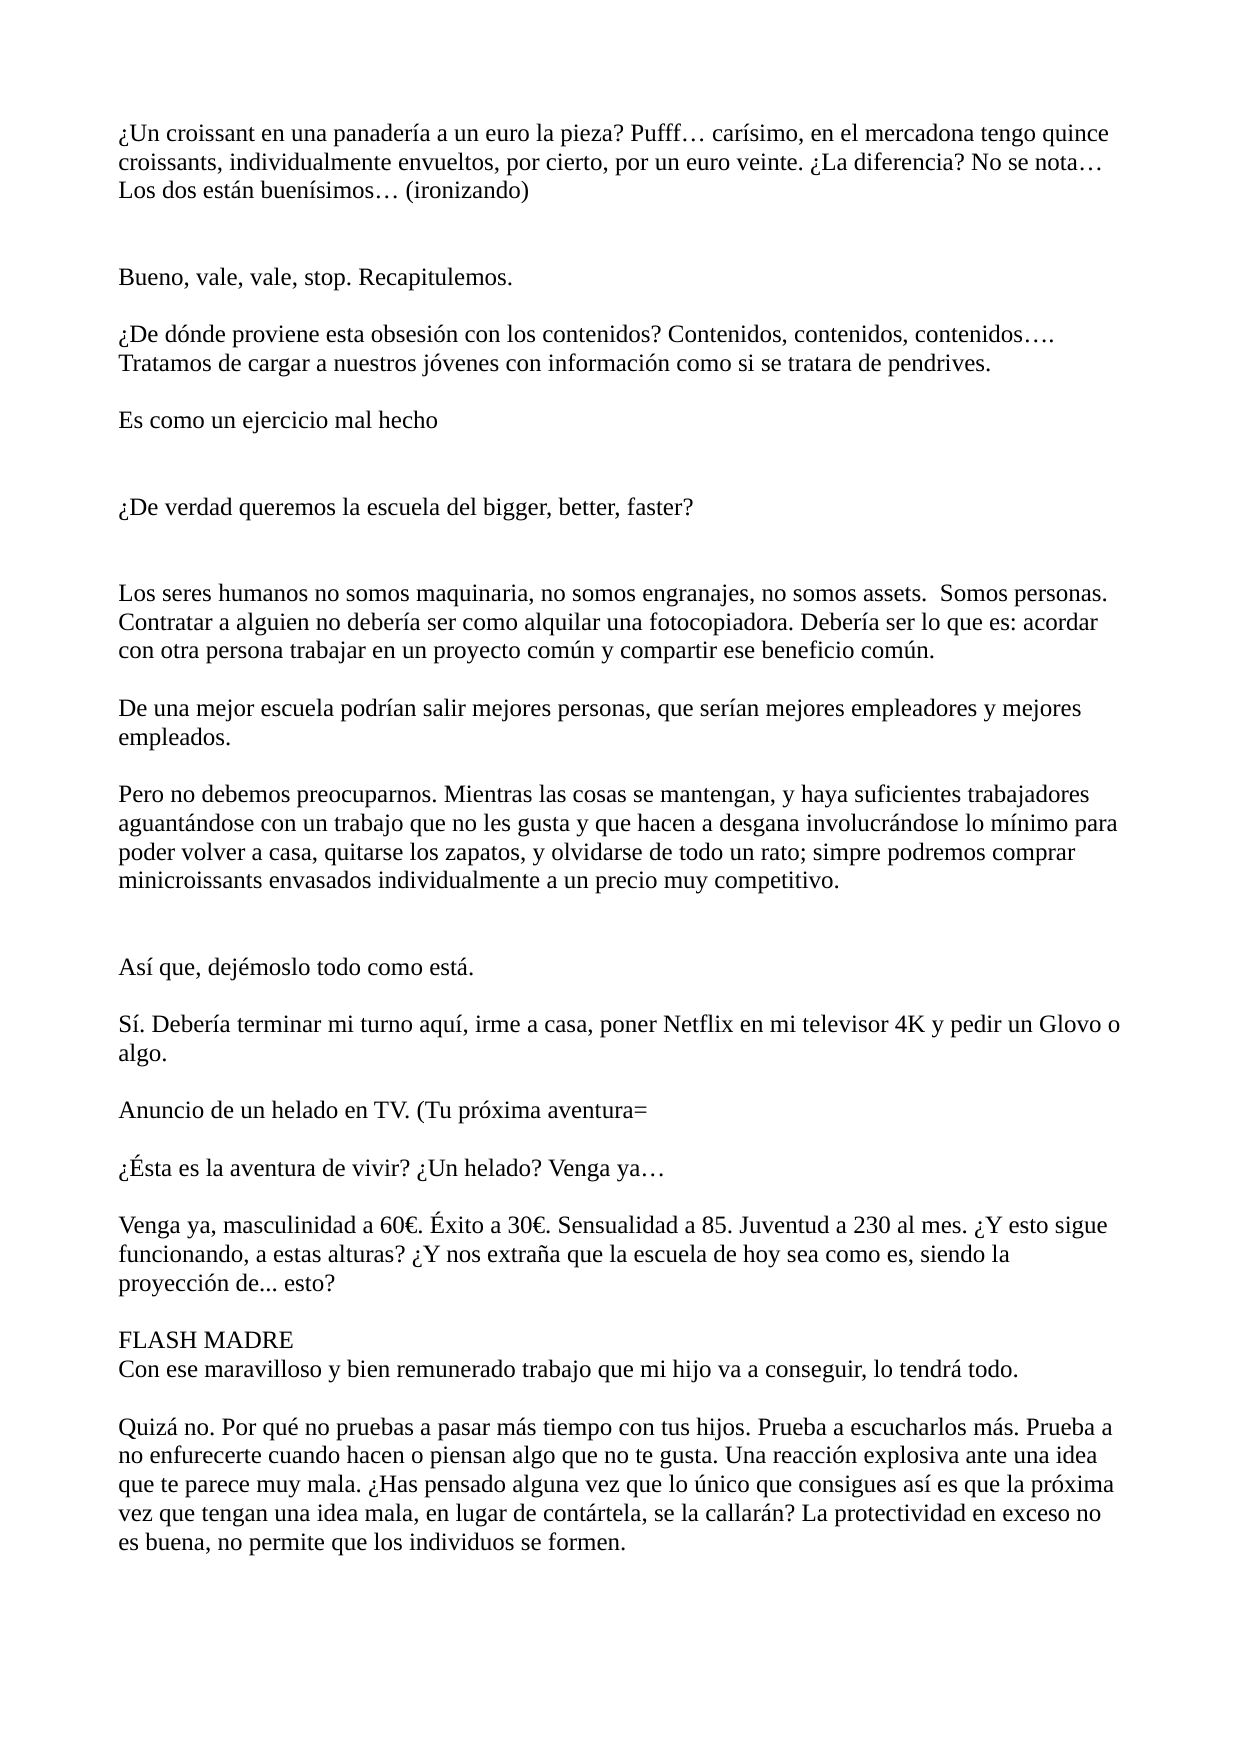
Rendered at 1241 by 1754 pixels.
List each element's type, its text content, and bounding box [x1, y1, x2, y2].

text Quizá no. Por qué no pruebas a pasar más tiempo con tus hijos. Prueba a escucharlos más. Prueba a no enfurecerte cuando hacen o piensan algo que no te gusta. Una reacción explosiva ante una idea que te parece muy mala. ¿Has pensado alguna vez que lo único que consigues así es que la próxima vez que tengan una idea mala, en lugar de contártela, se la callarán? La protectividad en exceso no es buena, no permite que los individuos se formen. [118, 1412, 1122, 1556]
text ¿Ésta es la aventura de vivir? ¿Un helado? Venga ya… [118, 1153, 1122, 1182]
text ¿De dónde proviene esta obsesión con los contenidos? Contenidos, contenidos, contenidos…. Tratamos de cargar a nuestros jóvenes con información como si se tratara de pendrives. [118, 319, 1122, 377]
text Es como un ejercicio mal hecho [118, 406, 1122, 434]
text Bueno, vale, vale, stop. Recapitulemos. [118, 262, 1122, 291]
text Sí. Debería terminar mi turno aquí, irme a casa, poner Netflix en mi televisor 4K y pedir un Glovo o algo. [118, 1009, 1122, 1067]
text Venga ya, masculinidad a 60€. Éxito a 30€. Sensualidad a 85. Juventud a 230 al mes. ¿Y esto sigue funcionando, a estas alturas? ¿Y nos extraña que la escuela de hoy sea como es, siendo la proyección de... esto? [118, 1211, 1122, 1297]
text ¿De verdad queremos la escuela del bigger, better, faster? [118, 492, 1122, 521]
text De una mejor escuela podrían salir mejores personas, que serían mejores empleadores y mejores empleados. [118, 693, 1122, 751]
text ¿Un croissant en una panadería a un euro la pieza? Pufff… carísimo, en el mercadona tengo quince croissants, individualmente envueltos, por cierto, por un euro veinte. ¿La diferencia? No se nota… Los dos están buenísimos… (ironizando) [118, 118, 1122, 204]
text Así que, dejémoslo todo como está. [118, 952, 1122, 981]
text Con ese maravilloso y bien remunerado trabajo que mi hijo va a conseguir, lo tendrá todo. [118, 1354, 1122, 1383]
text FLASH MADRE [118, 1326, 1122, 1354]
text Los seres humanos no somos maquinaria, no somos engranajes, no somos assets. Somos personas. Contratar a alguien no debería ser como alquilar una fotocopiadora. Debería ser lo que es: acordar con otra persona trabajar en un proyecto común y compartir ese beneficio común. [118, 578, 1122, 664]
text Pero no debemos preocuparnos. Mientras las cosas se mantengan, y haya suficientes trabajadores aguantándose con un trabajo que no les gusta y que hacen a desgana involucrándose lo mínimo para poder volver a casa, quitarse los zapatos, y olvidarse de todo un rato; simpre podremos comprar minicroissants envasados individualmente a un precio muy competitivo. [118, 779, 1122, 894]
text Anuncio de un helado en TV. (Tu próxima aventura= [118, 1096, 1122, 1124]
